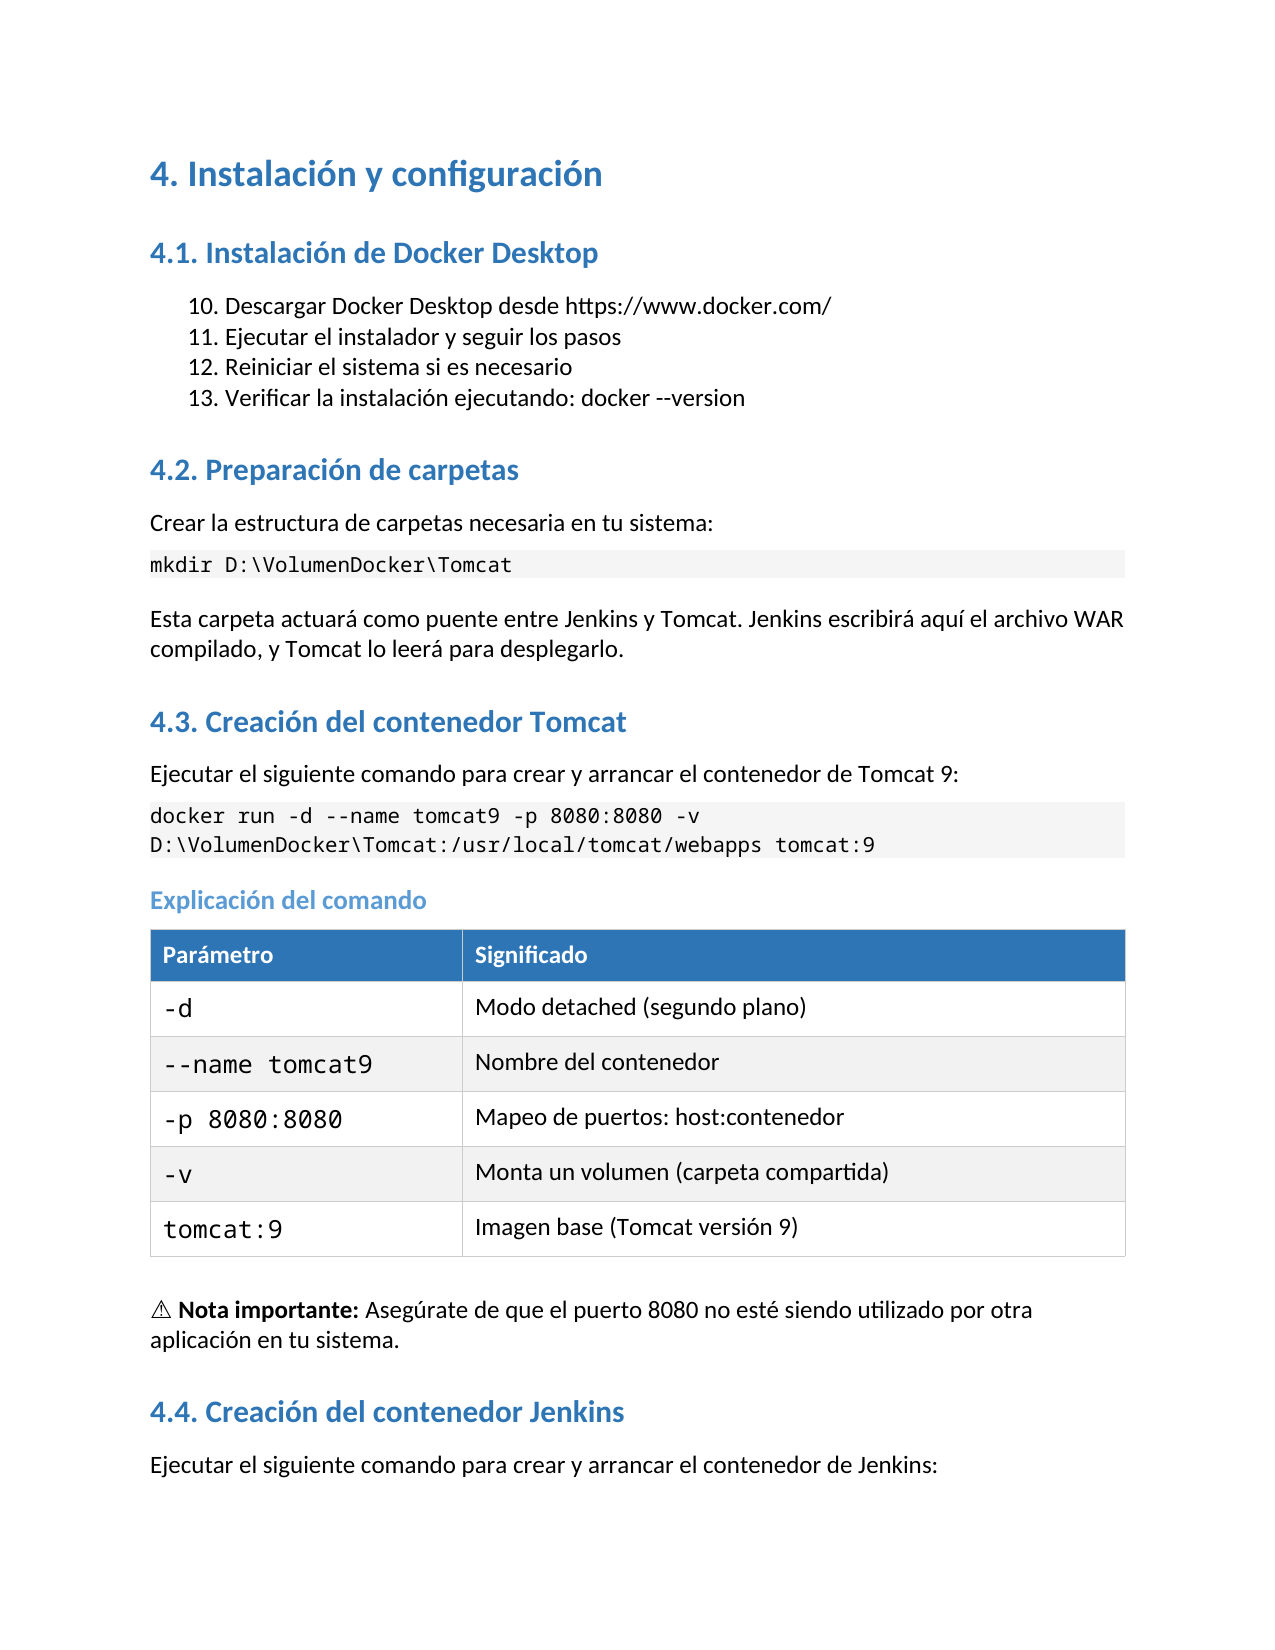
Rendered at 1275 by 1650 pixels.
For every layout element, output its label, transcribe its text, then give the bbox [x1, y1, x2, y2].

table_cell --name tomcat9 [151, 1037, 462, 1091]
text ⚠️ Nota importante: Asegúrate de que el puerto 8080 no esté siendo utilizado por otra aplicación en tu sistema. [150, 1294, 1125, 1355]
text Esta carpeta actuará como puente entre Jenkins y Tomcat. Jenkins escribirá aquí el archivo WAR compilado, y Tomcat lo leerá para desplegarlo. [150, 603, 1125, 664]
subtitle 4. Instalación y configuración [150, 150, 1125, 196]
list Verificar la instalación ejecutando: docker --version [187, 382, 1125, 412]
table_cell -p 8080:8080 [151, 1092, 462, 1146]
subtitle Explicación del comando [150, 883, 1125, 916]
list Reiniciar el sistema si es necesario [187, 351, 1125, 382]
table_cell Mapeo de puertos: host:contenedor [463, 1092, 1125, 1146]
subtitle 4.4. Creación del contenedor Jenkins [150, 1392, 1125, 1430]
subtitle 4.3. Creación del contenedor Tomcat [150, 702, 1125, 740]
table_cell Monta un volumen (carpeta compartida) [463, 1147, 1125, 1201]
table_cell Imagen base (Tomcat versión 9) [463, 1202, 1125, 1256]
text mkdir D:\VolumenDocker\Tomcat [150, 550, 1125, 578]
table_cell -v [151, 1147, 462, 1201]
table_header Parámetro [151, 930, 462, 981]
text Ejecutar el siguiente comando para crear y arrancar el contenedor de Tomcat 9: [150, 758, 1125, 789]
table_cell tomcat:9 [151, 1202, 462, 1256]
text Crear la estructura de carpetas necesaria en tu sistema: [150, 507, 1125, 537]
list Ejecutar el instalador y seguir los pasos [187, 321, 1125, 351]
table_cell Modo detached (segundo plano) [463, 982, 1125, 1036]
text docker run -d --name tomcat9 -p 8080:8080 -v D:\VolumenDocker\Tomcat:/usr/local/tomcat/webapps tomcat:9 [150, 802, 1125, 858]
list Descargar Docker Desktop desde https://www.docker.com/ [187, 290, 1125, 321]
subtitle 4.2. Preparación de carpetas [150, 450, 1125, 488]
text Ejecutar el siguiente comando para crear y arrancar el contenedor de Jenkins: [150, 1449, 1125, 1480]
subtitle 4.1. Instalación de Docker Desktop [150, 233, 1125, 271]
table_cell Nombre del contenedor [463, 1037, 1125, 1091]
table_cell -d [151, 982, 462, 1036]
table_header Significado [463, 930, 1125, 981]
